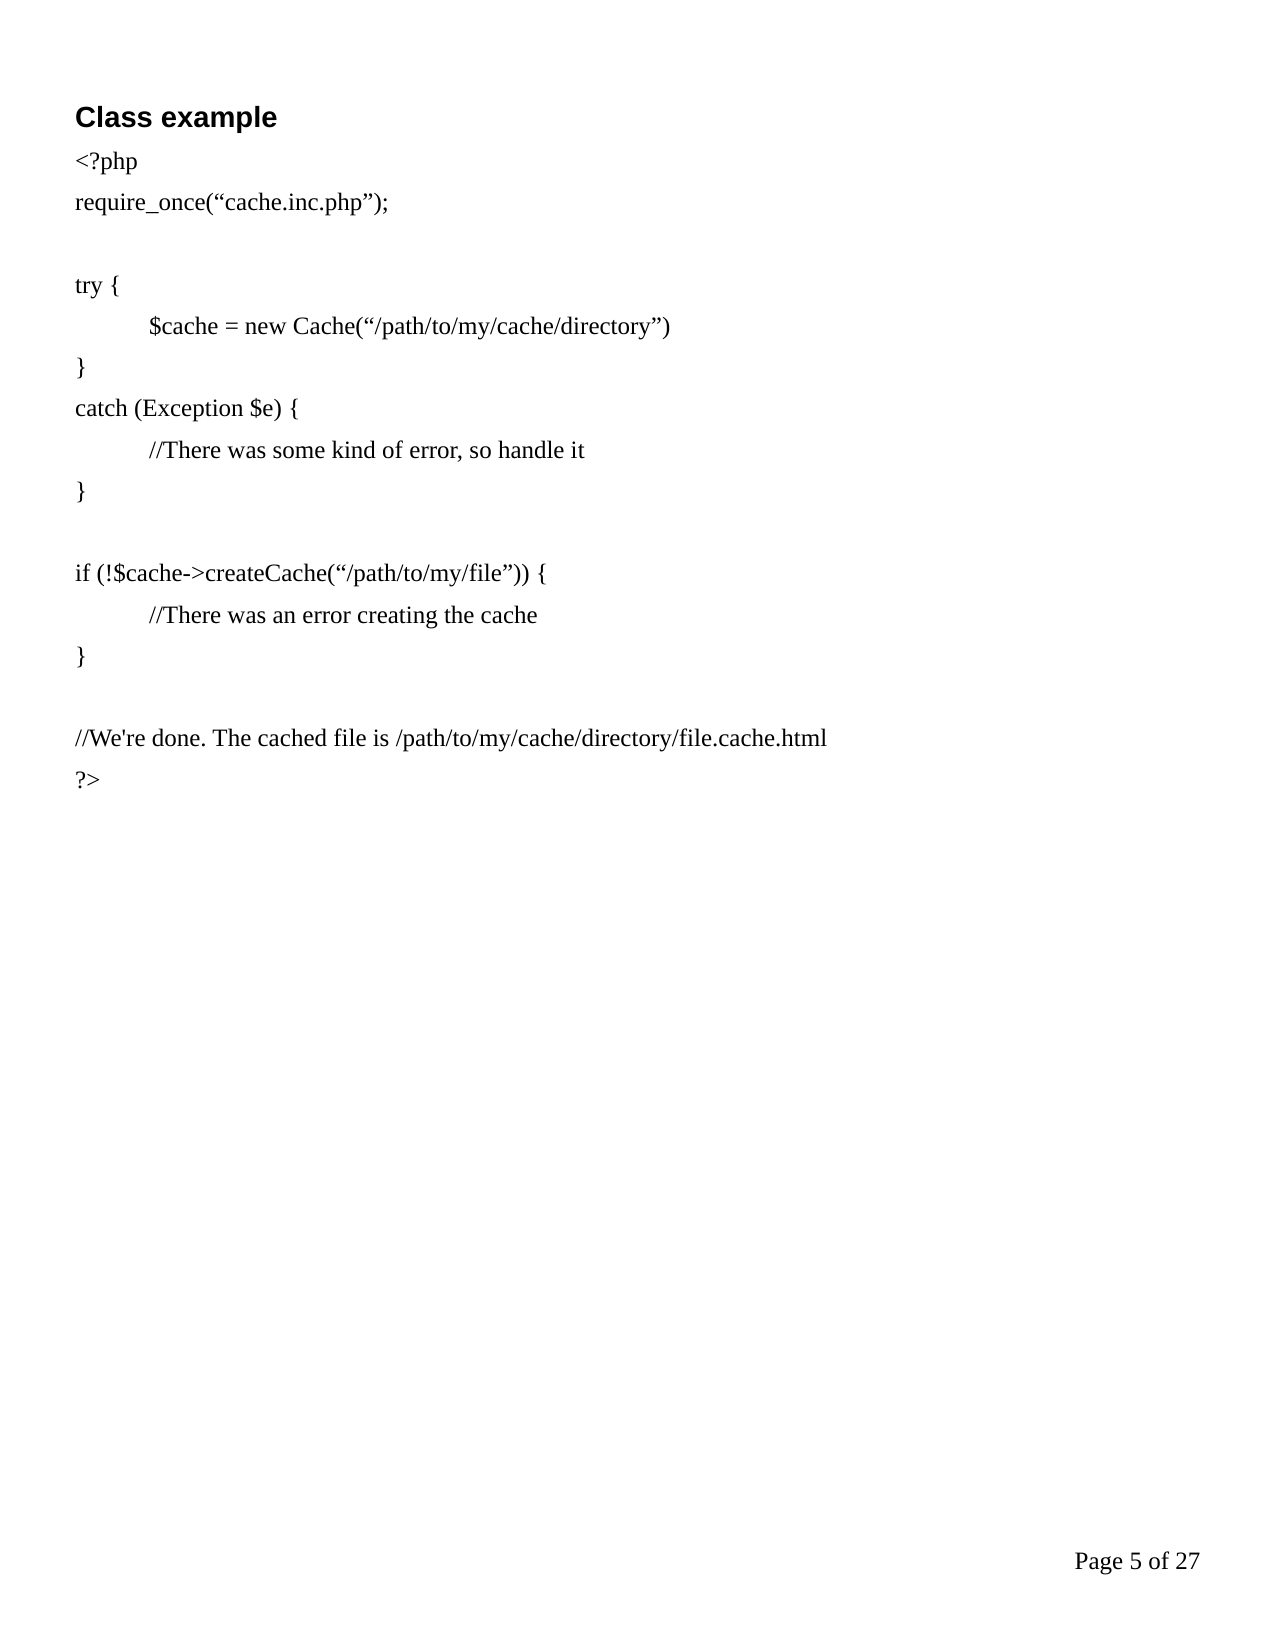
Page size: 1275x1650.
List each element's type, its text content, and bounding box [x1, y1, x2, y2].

text $cache = new Cache(“/path/to/my/cache/directory”) [75, 311, 1200, 340]
text <?php [75, 146, 1200, 175]
text //There was some kind of error, so handle it [75, 435, 1200, 463]
text //We're done. The cached file is /path/to/my/cache/directory/file.cache.html [75, 723, 1200, 752]
text ?> [75, 765, 1200, 793]
text } [75, 352, 1200, 381]
text require_once(“cache.inc.php”); [75, 187, 1200, 216]
subtitle Class example [75, 100, 1200, 133]
text catch (Exception $e) { [75, 393, 1200, 422]
text } [75, 641, 1200, 670]
text try { [75, 270, 1200, 298]
text } [75, 476, 1200, 505]
text //There was an error creating the cache [75, 600, 1200, 628]
text if (!$cache->createCache(“/path/to/my/file”)) { [75, 558, 1200, 587]
